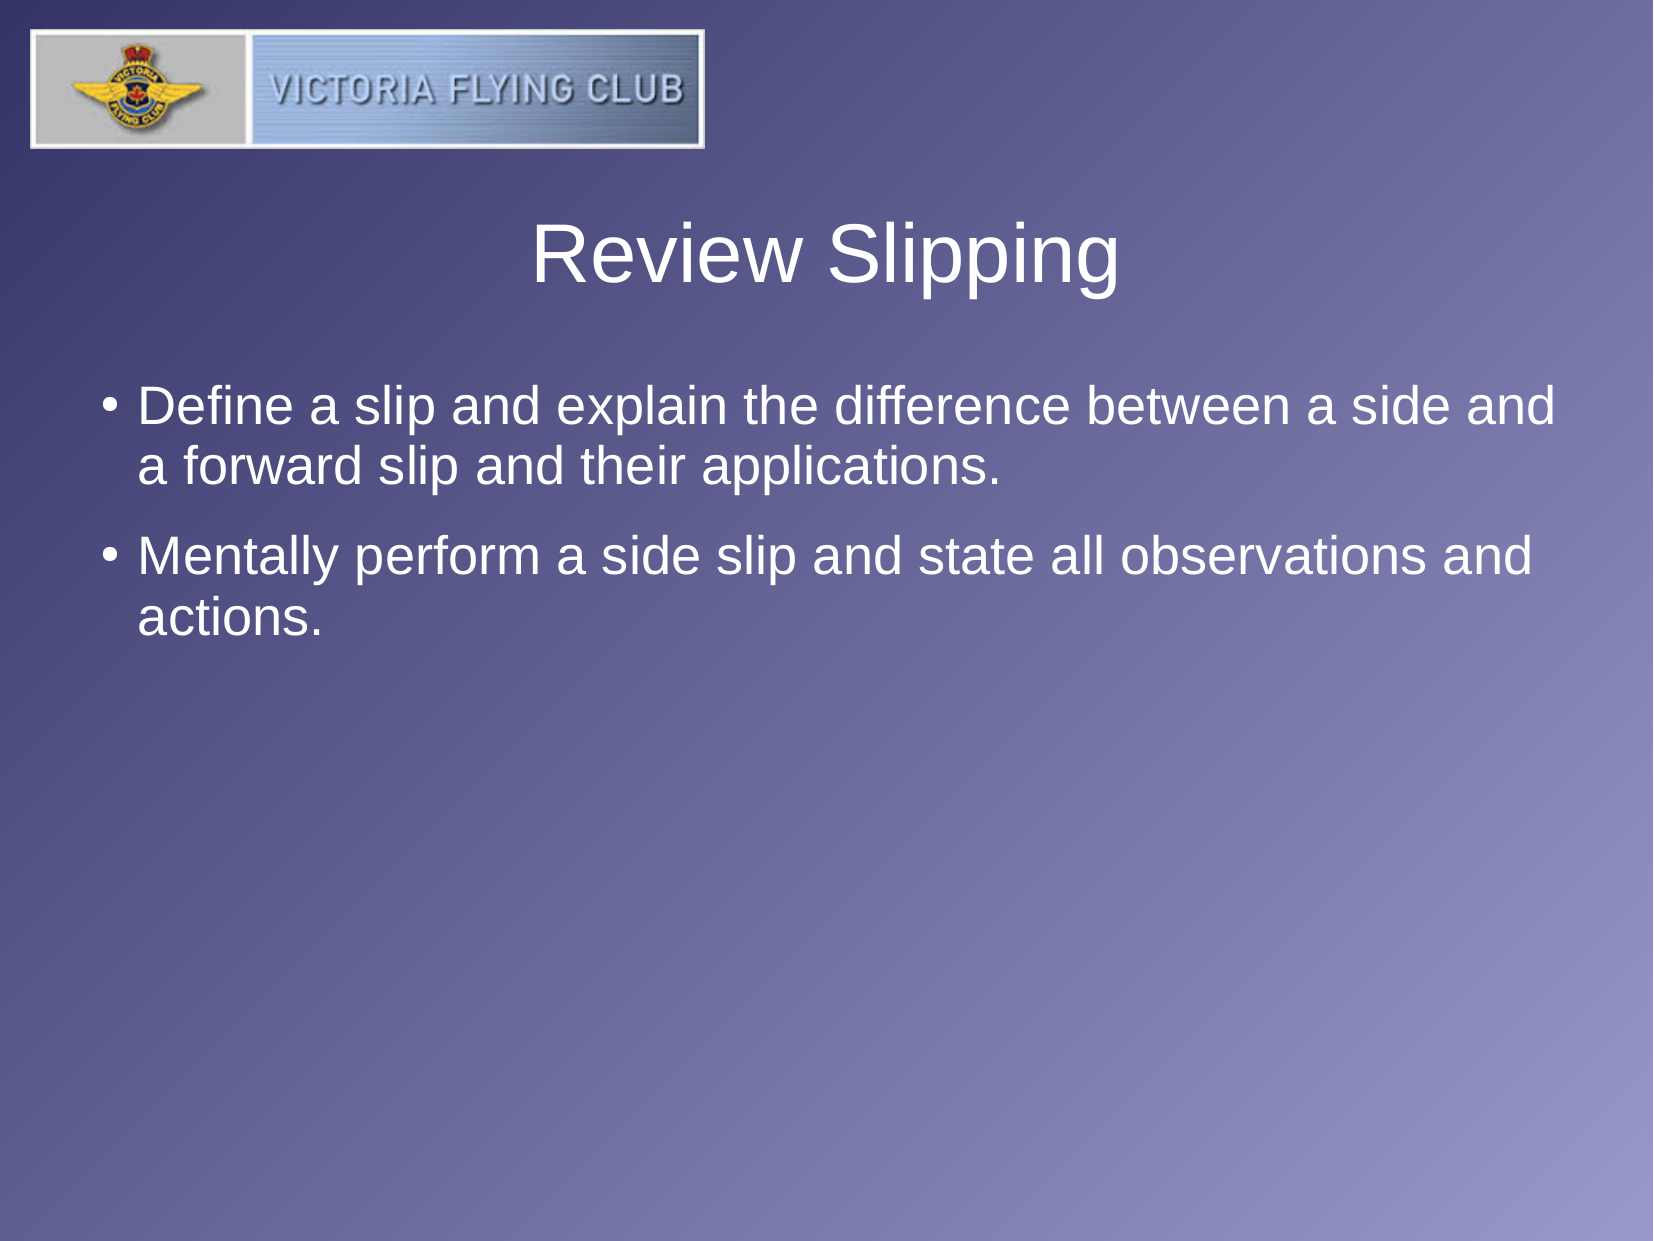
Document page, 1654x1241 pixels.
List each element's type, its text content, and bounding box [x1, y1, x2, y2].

list Define a slip and explain the difference between a side and a forward slip and their applications. Mentally perform a side slip and state all observations and actions. [82, 375, 1571, 1095]
picture [30, 29, 705, 149]
title Review Slipping [82, 150, 1571, 358]
